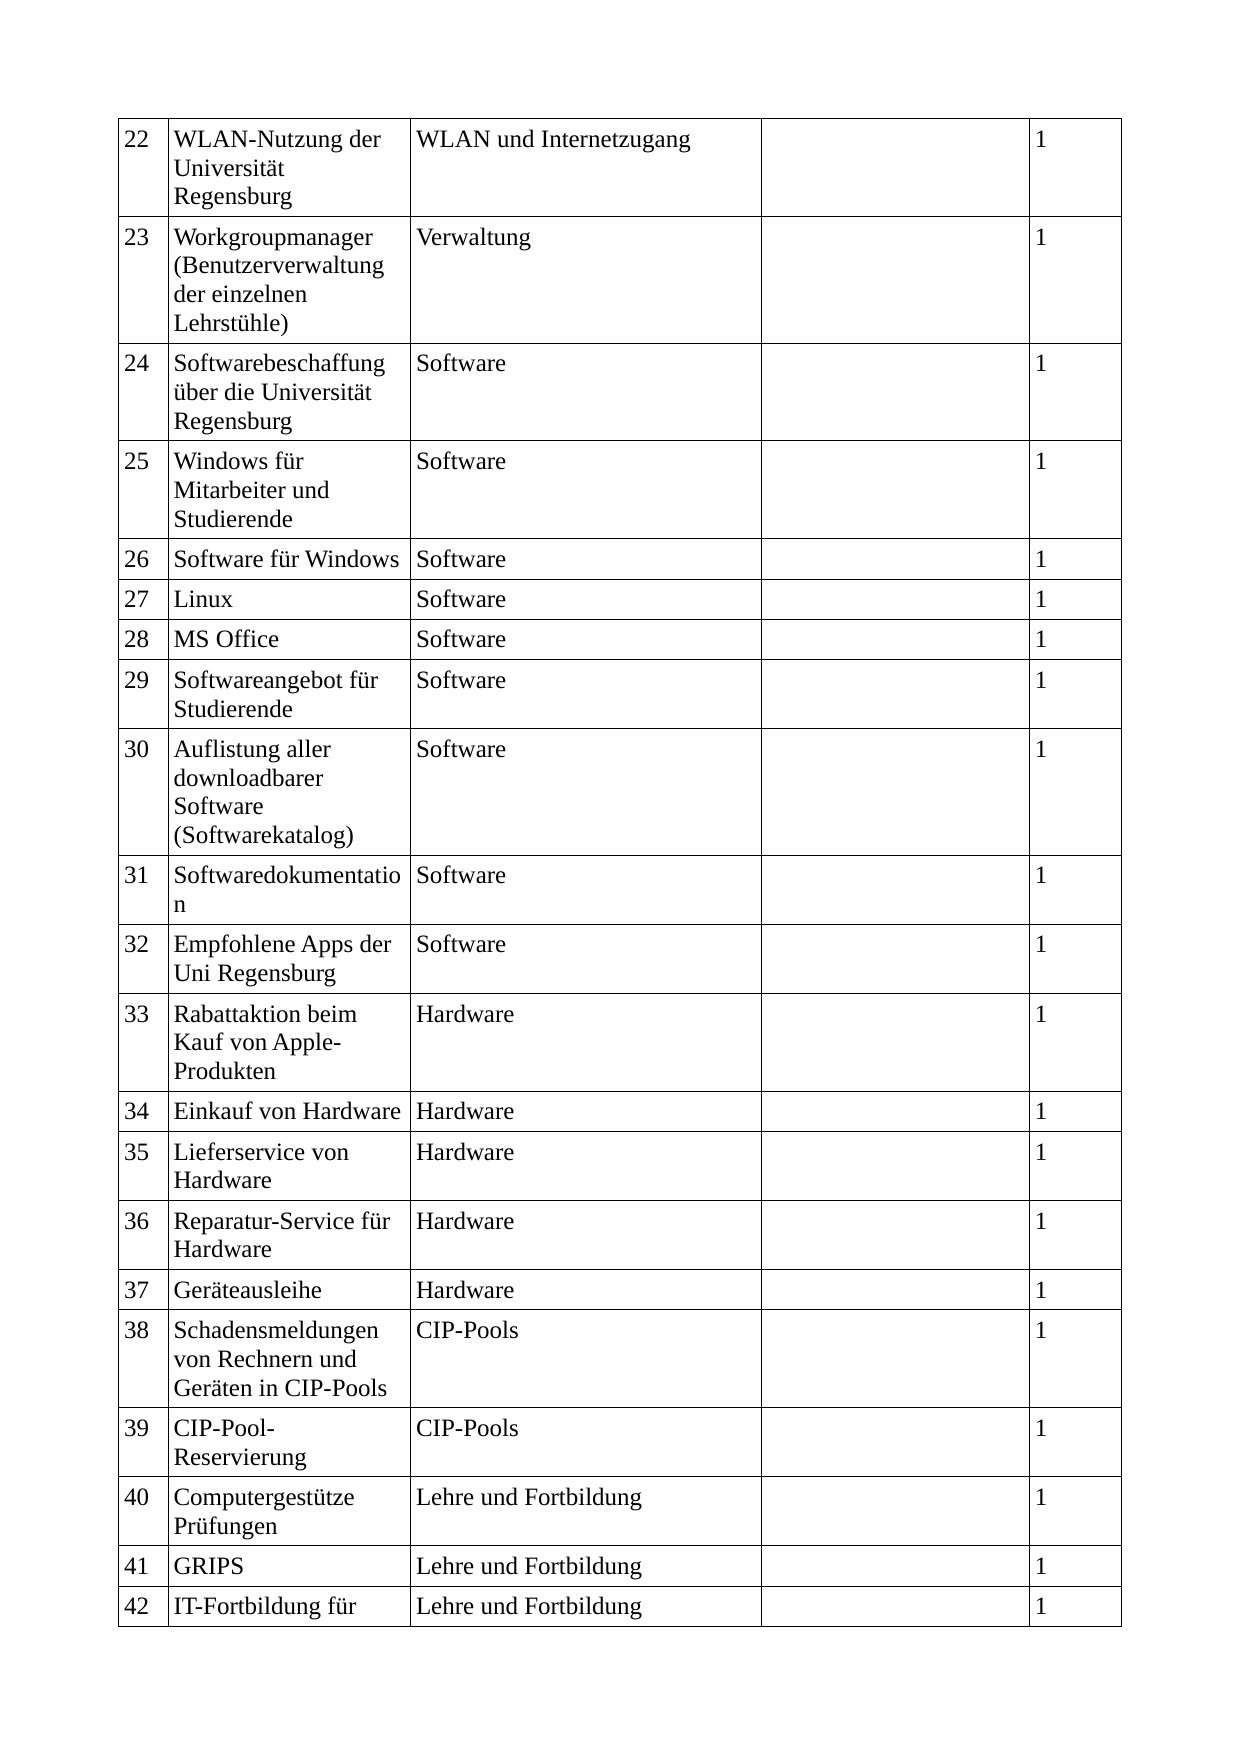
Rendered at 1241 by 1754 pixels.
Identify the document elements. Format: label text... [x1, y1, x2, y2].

table_cell Lieferservice von Hardware [169, 1132, 410, 1200]
table_cell Auflistung aller downloadbarer Software (Softwarekatalog) [169, 729, 410, 855]
table_cell Hardware [411, 1201, 761, 1269]
table_cell 23 [119, 217, 168, 342]
table_cell Software [411, 925, 761, 993]
table_cell [762, 1132, 1029, 1200]
table_cell 1 [1030, 1587, 1121, 1626]
table_cell Software [411, 729, 761, 855]
table_cell WLAN-Nutzung der Universität Regensburg [169, 119, 410, 216]
table_cell 36 [119, 1201, 168, 1269]
table_cell 42 [119, 1587, 168, 1626]
table_cell Reparatur-Service für Hardware [169, 1201, 410, 1269]
table_cell 1 [1030, 994, 1121, 1091]
table_cell Hardware [411, 1092, 761, 1131]
table_cell Softwarebeschaffung über die Universität Regensburg [169, 344, 410, 440]
table_cell [762, 660, 1029, 728]
table_cell 1 [1030, 1310, 1121, 1407]
table_cell GRIPS [169, 1546, 410, 1586]
table_cell Softwareangebot für Studierende [169, 660, 410, 728]
table_cell 34 [119, 1092, 168, 1131]
table_cell [762, 856, 1029, 924]
table_cell 33 [119, 994, 168, 1091]
table_cell Hardware [411, 1270, 761, 1309]
table_cell Software [411, 856, 761, 924]
table_cell CIP-Pools [411, 1310, 761, 1407]
table_cell IT-Fortbildung für [169, 1587, 410, 1626]
table_cell 1 [1030, 1132, 1121, 1200]
table_cell 1 [1030, 1201, 1121, 1269]
table_cell Computergestütze Prüfungen [169, 1477, 410, 1545]
table_cell CIP-Pools [411, 1408, 761, 1476]
table_cell CIP-Pool-Reservierung [169, 1408, 410, 1476]
table_cell Verwaltung [411, 217, 761, 342]
table_cell [762, 217, 1029, 342]
table_cell [762, 1201, 1029, 1269]
table_cell 24 [119, 344, 168, 440]
table_cell Software [411, 660, 761, 728]
table_cell 32 [119, 925, 168, 993]
table_cell 30 [119, 729, 168, 855]
table_cell 29 [119, 660, 168, 728]
table_cell [762, 994, 1029, 1091]
table_cell Software [411, 580, 761, 619]
table_cell [762, 1546, 1029, 1586]
table_cell Linux [169, 580, 410, 619]
table_cell Software [411, 620, 761, 659]
table_cell 1 [1030, 1546, 1121, 1586]
table_cell Windows für Mitarbeiter und Studierende [169, 441, 410, 538]
table_cell Software [411, 539, 761, 578]
table_cell [762, 1477, 1029, 1545]
table_cell Software [411, 344, 761, 440]
table_cell Software für Windows [169, 539, 410, 578]
table_cell 25 [119, 441, 168, 538]
table_cell [762, 580, 1029, 619]
table_cell 1 [1030, 1270, 1121, 1309]
table_cell 40 [119, 1477, 168, 1545]
table_cell 1 [1030, 119, 1121, 216]
table_cell [762, 729, 1029, 855]
table_cell 1 [1030, 856, 1121, 924]
table_cell 1 [1030, 660, 1121, 728]
table_cell [762, 620, 1029, 659]
table_cell Lehre und Fortbildung [411, 1587, 761, 1626]
table_cell [762, 119, 1029, 216]
table_cell 22 [119, 119, 168, 216]
table_cell 1 [1030, 1092, 1121, 1131]
table_cell 1 [1030, 925, 1121, 993]
table_cell 31 [119, 856, 168, 924]
table_cell Hardware [411, 994, 761, 1091]
table_cell [762, 539, 1029, 578]
table_cell [762, 925, 1029, 993]
table_cell Empfohlene Apps der Uni Regensburg [169, 925, 410, 993]
table_cell Lehre und Fortbildung [411, 1546, 761, 1586]
table_cell 1 [1030, 441, 1121, 538]
table_cell 26 [119, 539, 168, 578]
table_cell 1 [1030, 344, 1121, 440]
table_cell Einkauf von Hardware [169, 1092, 410, 1131]
table_cell 1 [1030, 1408, 1121, 1476]
table_cell Lehre und Fortbildung [411, 1477, 761, 1545]
table_cell 1 [1030, 729, 1121, 855]
table_cell Hardware [411, 1132, 761, 1200]
table_cell [762, 1408, 1029, 1476]
table_cell Softwaredokumentation [169, 856, 410, 924]
table_cell MS Office [169, 620, 410, 659]
table_cell [762, 1587, 1029, 1626]
table_cell Geräteausleihe [169, 1270, 410, 1309]
table_cell [762, 1270, 1029, 1309]
table_cell 28 [119, 620, 168, 659]
table_cell [762, 1310, 1029, 1407]
table_cell 1 [1030, 580, 1121, 619]
table_cell [762, 441, 1029, 538]
table_cell WLAN und Internetzugang [411, 119, 761, 216]
table_cell 1 [1030, 217, 1121, 342]
table_cell Rabattaktion beim Kauf von Apple-Produkten [169, 994, 410, 1091]
table_cell [762, 1092, 1029, 1131]
table_cell Workgroupmanager (Benutzerverwaltung der einzelnen Lehrstühle) [169, 217, 410, 342]
table_cell 39 [119, 1408, 168, 1476]
table_cell 1 [1030, 539, 1121, 578]
table_cell 38 [119, 1310, 168, 1407]
table_cell [762, 344, 1029, 440]
table_cell 41 [119, 1546, 168, 1586]
table_cell 1 [1030, 620, 1121, 659]
table_cell 27 [119, 580, 168, 619]
table_cell 37 [119, 1270, 168, 1309]
table_cell Schadensmeldungen von Rechnern und Geräten in CIP-Pools [169, 1310, 410, 1407]
table_cell 35 [119, 1132, 168, 1200]
table_cell 1 [1030, 1477, 1121, 1545]
table_cell Software [411, 441, 761, 538]
